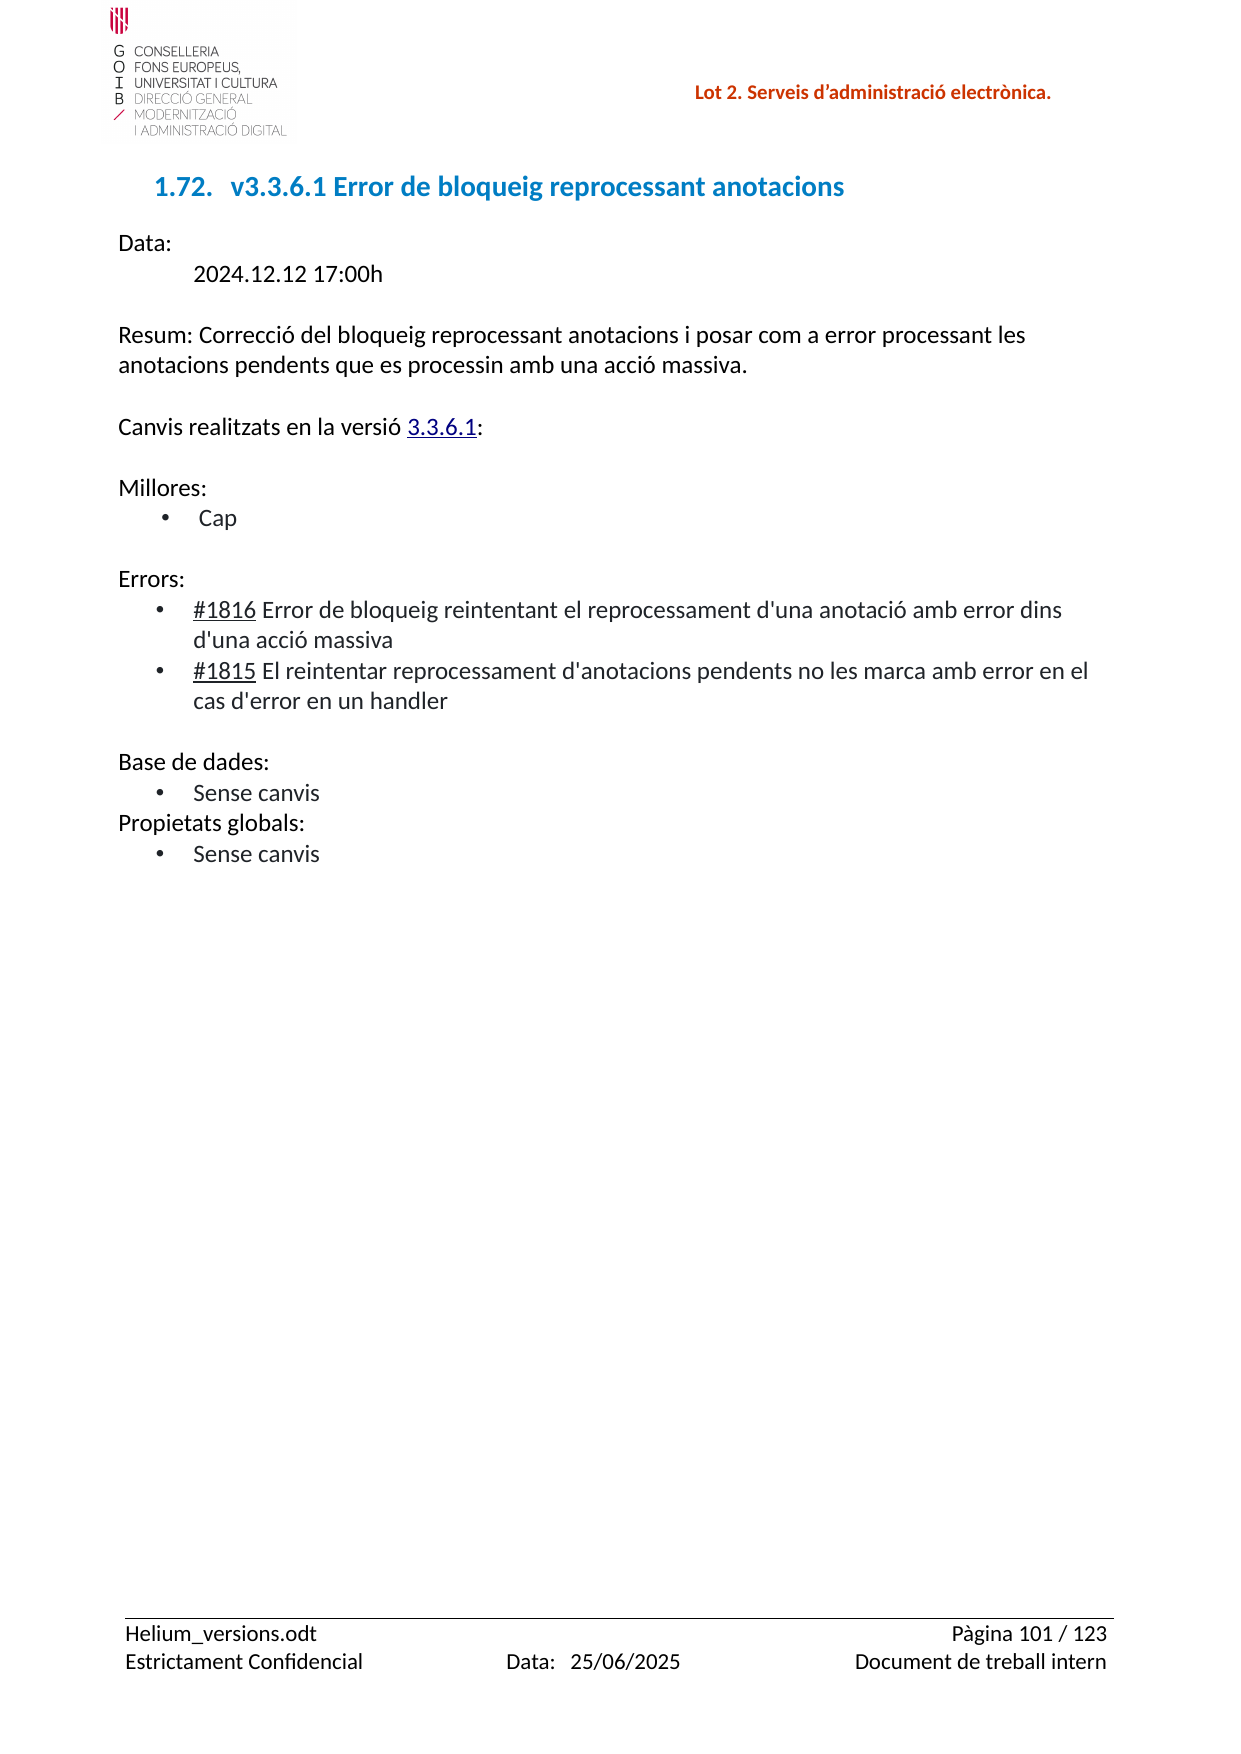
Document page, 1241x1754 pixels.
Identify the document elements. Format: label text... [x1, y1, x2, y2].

list #1815 El reintentar reprocessament d'anotacions pendents no les marca amb error en el cas d'error en un handler [156, 655, 1122, 716]
text Data: [118, 228, 1122, 258]
text Resum: Correcció del bloqueig reprocessant anotacions i posar com a error processant les anotacions pendents que es processin amb una acció massiva. [118, 319, 1122, 380]
list Sense canvis [156, 777, 1122, 807]
subtitle v3.3.6.1 Error de bloqueig reprocessant anotacions [153, 168, 1122, 204]
list Cap [161, 502, 1122, 533]
text 2024.12.12 17:00h [118, 258, 1122, 289]
list #1816 Error de bloqueig reintentant el reprocessament d'una anotació amb error dins d'una acció massiva [156, 594, 1122, 655]
text Millores: [118, 472, 1122, 502]
text Base de dades: [118, 746, 1122, 777]
text Propietats globals: [118, 807, 1122, 838]
list Sense canvis [156, 838, 1122, 868]
text Canvis realitzats en la versió 3.3.6.1: [118, 411, 1122, 441]
text Errors: [118, 563, 1122, 594]
picture [100, 0, 297, 144]
